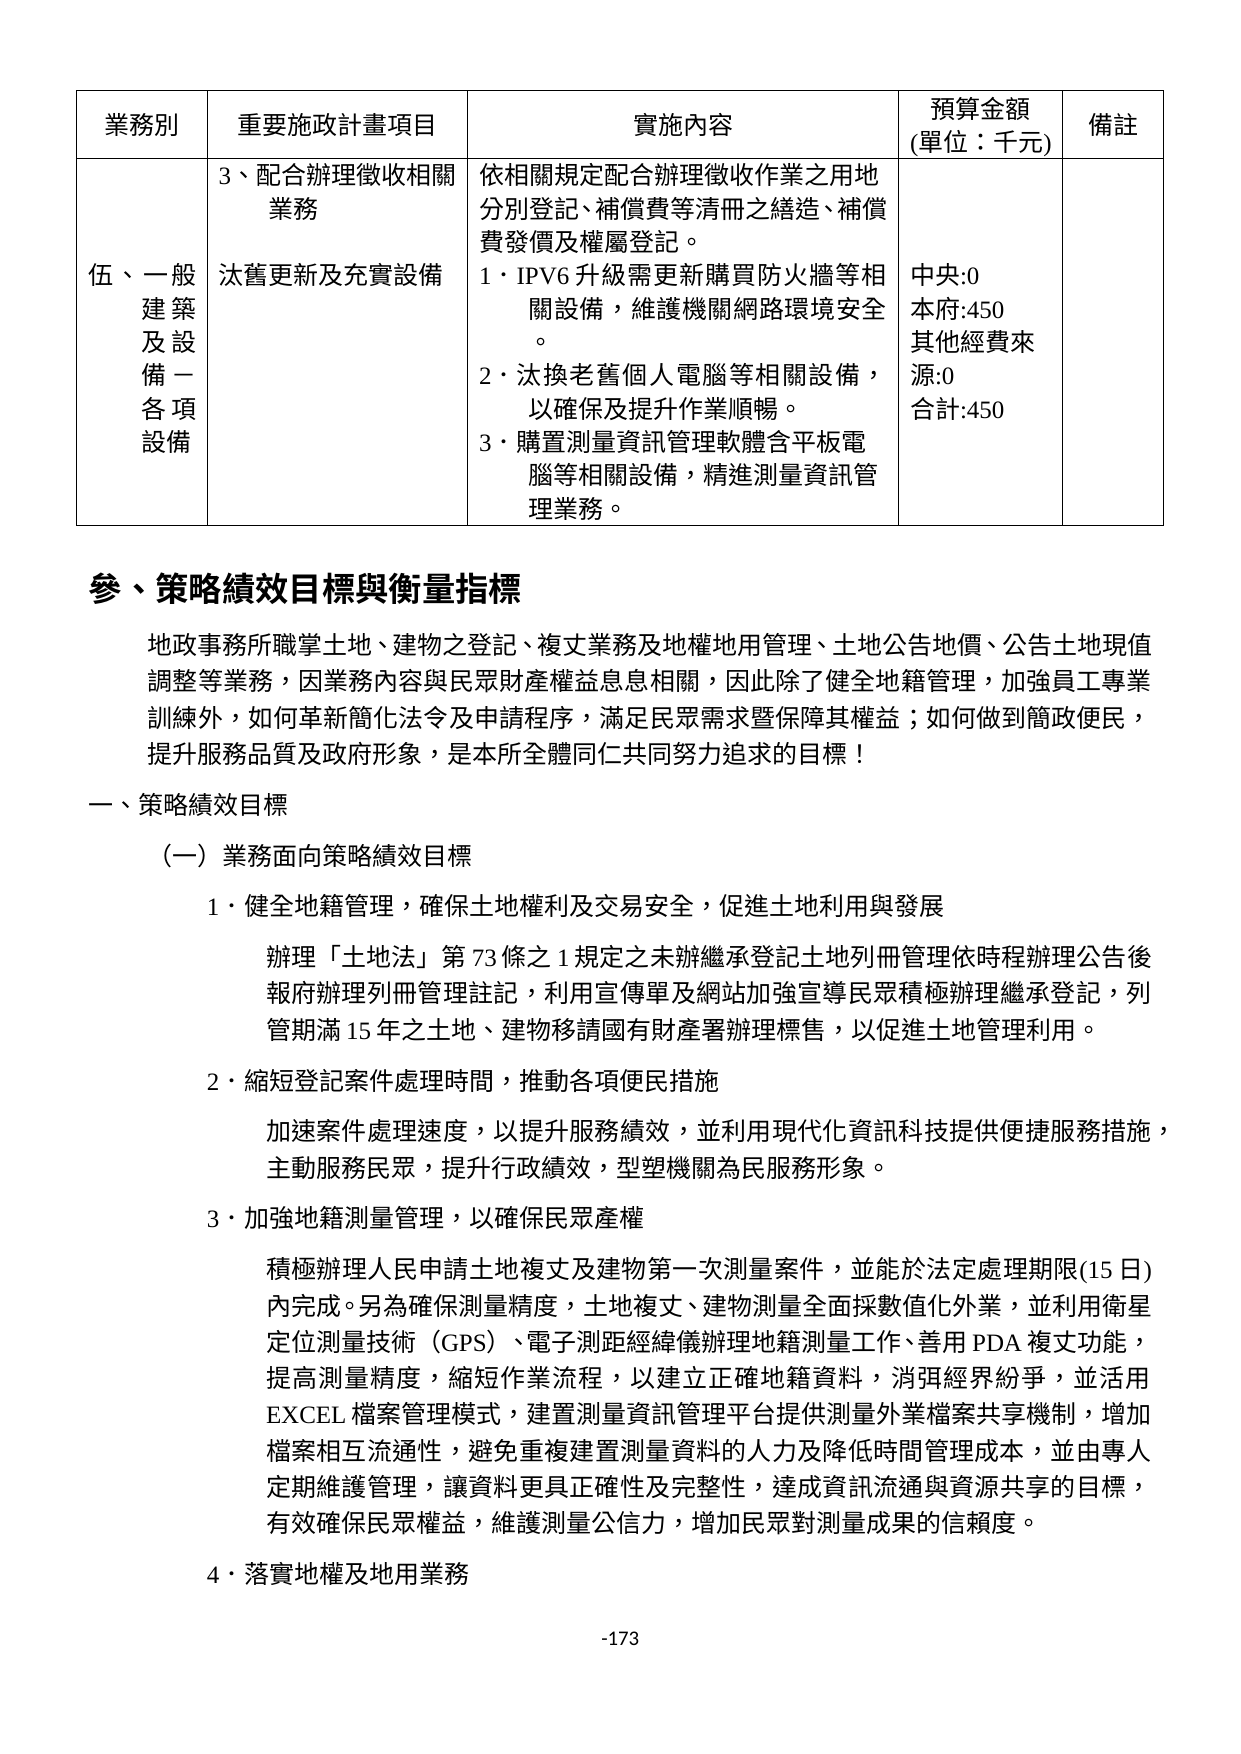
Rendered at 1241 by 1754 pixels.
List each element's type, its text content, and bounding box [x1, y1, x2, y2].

table_cell 伍、一般建築及設備－各項設備 [77, 258, 207, 525]
table_header 重要施政計畫項目 [208, 91, 467, 158]
table_header 預算金額 (單位：千元) [899, 91, 1062, 158]
list 落實地權及地用業務 [207, 1554, 1152, 1591]
table_cell 中央:0 本府:450 其他經費來源:0 合計:450 [899, 258, 1062, 525]
table_header 業務別 [77, 91, 207, 158]
list 縮短登記案件處理時間，推動各項便民措施 [207, 1061, 1152, 1097]
table_cell 汰舊更新及充實設備 [208, 258, 467, 525]
text 加速案件處理速度，以提升服務績效，並利用現代化資訊科技提供便捷服務措施，主動服務民眾，提升行政績效，型塑機關為民服務形象。 [266, 1112, 1152, 1184]
table_cell 配合辦理徵收相關業務 [208, 159, 467, 258]
table_cell [899, 159, 1062, 258]
text 參、策略績效目標與衡量指標 [88, 563, 1152, 611]
table_cell [77, 159, 207, 258]
list 健全地籍管理，確保土地權利及交易安全，促進土地利用與發展 [207, 887, 1152, 923]
table_header 備註 [1063, 91, 1163, 158]
table_header 實施內容 [468, 91, 898, 158]
table_cell [1063, 159, 1163, 258]
table_cell 依相關規定配合辦理徵收作業之用地分別登記、補償費等清冊之繕造、補償費發價及權屬登記。 [468, 159, 898, 258]
text 積極辦理人民申請土地複丈及建物第一次測量案件，並能於法定處理期限(15日)內完成。另為確保測量精度，土地複丈、建物測量全面採數值化外業，並利用衛星定位測量技術（GPS）、電子測距經緯儀辦理地籍測量工作、善用PDA複丈功能，提高測量精度，縮短作業流程，以建立正確地籍資料，消弭經界紛爭，並活用EXCEL檔案管理模式，建置測量資訊管理平台提供測量外業檔案共享機制，增加檔案相互流通性，避免重複建置測量資料的人力及降低時間管理成本，並由專人定期維護管理，讓資料更具正確性及完整性，達成資訊流通與資源共享的目標，有效確保民眾權益，維護測量公信力，增加民眾對測量成果的信賴度。 [266, 1250, 1152, 1540]
table_cell [1063, 258, 1163, 525]
text 辦理「土地法」第73條之1規定之未辦繼承登記土地列冊管理依時程辦理公告後報府辦理列冊管理註記，利用宣傳單及網站加強宣導民眾積極辦理繼承登記，列管期滿15年之土地、建物移請國有財產署辦理標售，以促進土地管理利用。 [266, 938, 1152, 1046]
text 一、策略績效目標 [88, 785, 1152, 821]
table_cell IPV6升級需更新購買防火牆等相關設備，維護機關網路環境安全。 汰換老舊個人電腦等相關設備，以確保及提升作業順暢。 購置測量資訊管理軟體含平板電腦等相關設備，精進測量資訊管理業務。 [468, 258, 898, 525]
text （一）業務面向策略績效目標 [148, 836, 1152, 872]
list 加強地籍測量管理，以確保民眾產權 [207, 1199, 1152, 1235]
text 地政事務所職掌土地、建物之登記、複丈業務及地權地用管理、土地公告地價、公告土地現值調整等業務，因業務內容與民眾財產權益息息相關，因此除了健全地籍管理，加強員工專業訓練外，如何革新簡化法令及申請程序，滿足民眾需求暨保障其權益；如何做到簡政便民，提升服務品質及政府形象，是本所全體同仁共同努力追求的目標！ [148, 626, 1152, 771]
